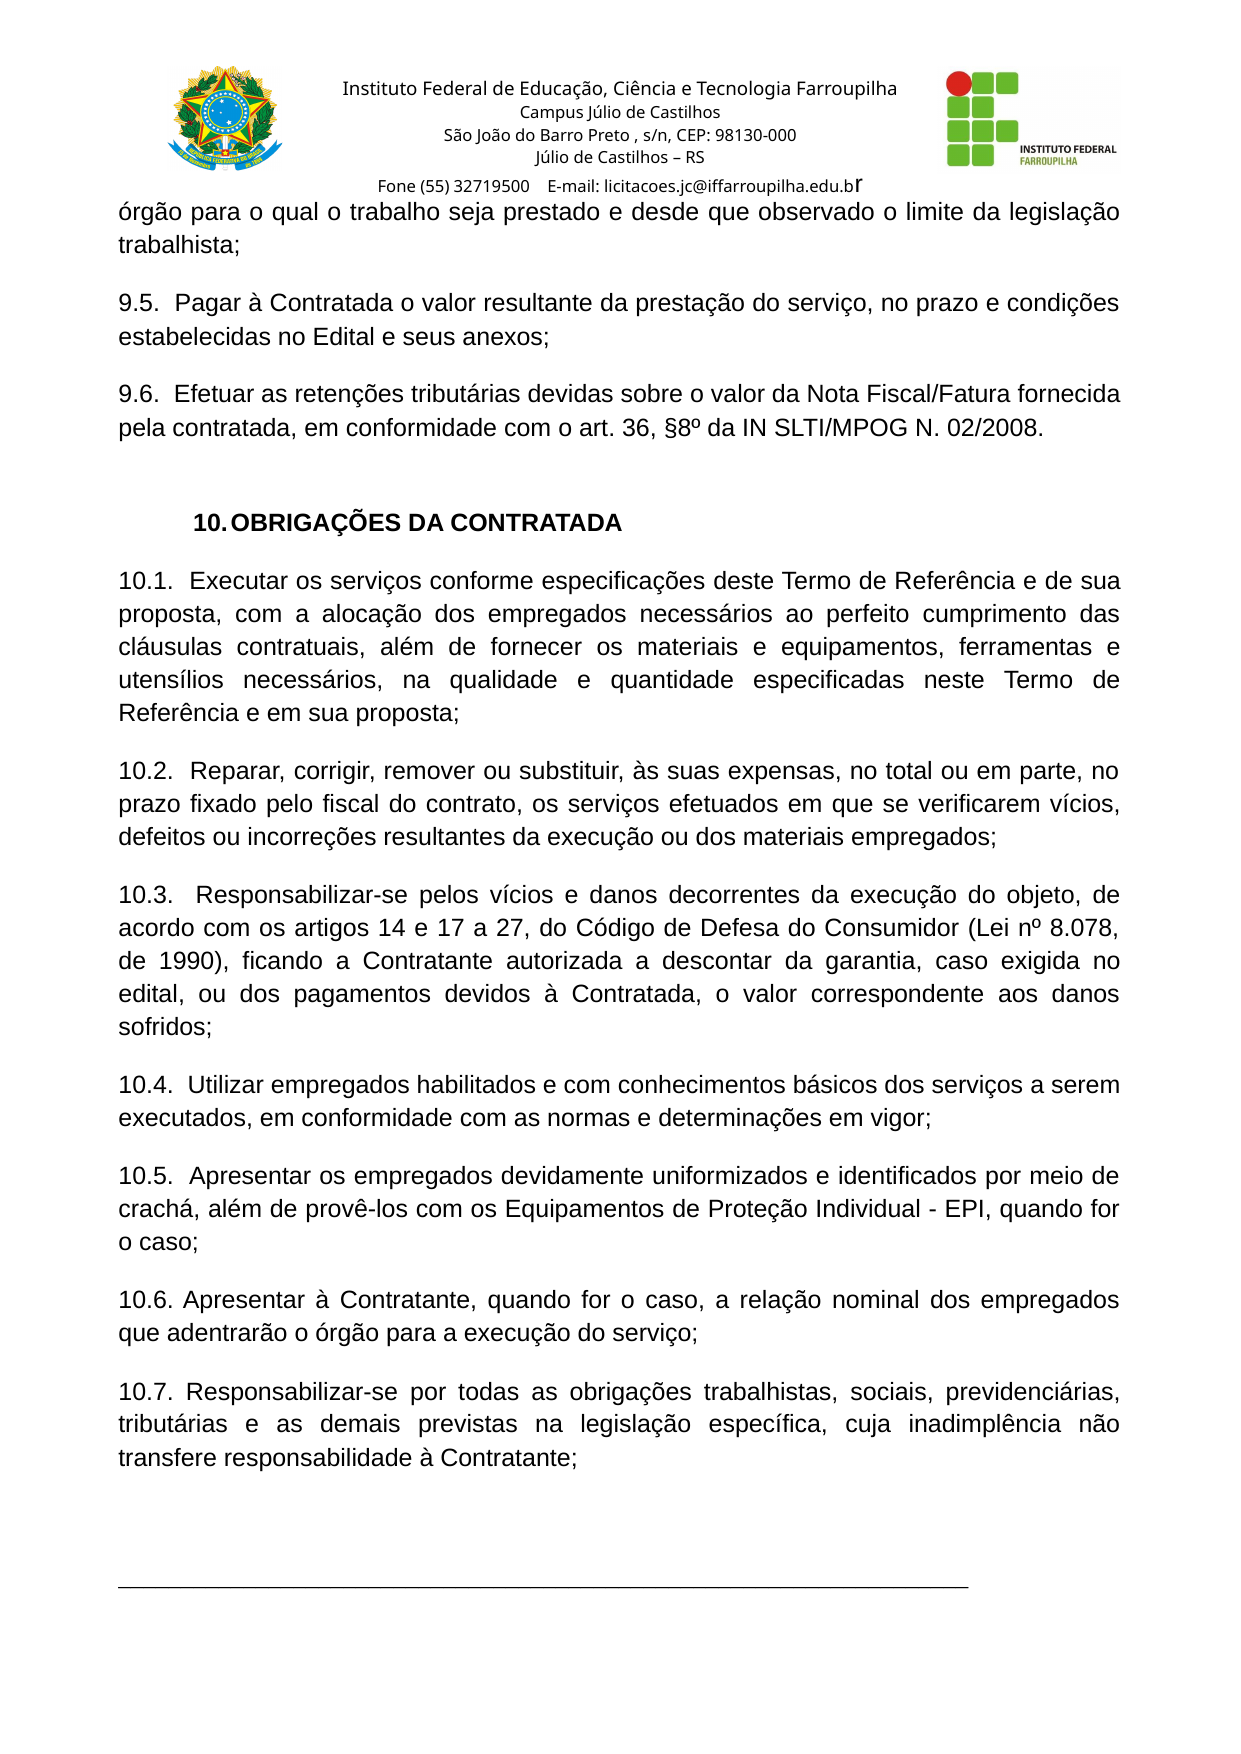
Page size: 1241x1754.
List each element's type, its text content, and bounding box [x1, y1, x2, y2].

text 10.4. Utilizar empregados habilitados e com conhecimentos básicos dos serviços a serem executados, em conformidade com as normas e determinações em vigor; [118, 1070, 1122, 1132]
text órgão para o qual o trabalho seja prestado e desde que observado o limite da legislação trabalhista; [118, 197, 1122, 259]
text 10.7. Responsabilizar-se por todas as obrigações trabalhistas, sociais, previdenciárias, tributárias e as demais previstas na legislação específica, cuja inadimplência não transfere responsabilidade à Contratante; [118, 1376, 1122, 1471]
picture [937, 66, 1122, 174]
text 10.5. Apresentar os empregados devidamente uniformizados e identificados por meio de crachá, além de provê-los com os Equipamentos de Proteção Individual - EPI, quando for o caso; [118, 1161, 1122, 1256]
picture [188, 150, 196, 156]
picture [248, 150, 263, 158]
list OBRIGAÇÕES DA CONTRATADA [193, 508, 1122, 537]
text 10.3. Responsabilizar-se pelos vícios e danos decorrentes da execução do objeto, de acordo com os artigos 14 e 17 a 27, do Código de Defesa do Consumidor (Lei nº 8.078, de 1990), ficando a Contratante autorizada a descontar da garantia, caso exigida no edital, ou dos pagamentos devidos à Contratada, o valor correspondente aos danos sofridos; [118, 880, 1122, 1041]
text 9.5. Pagar à Contratada o valor resultante da prestação do serviço, no prazo e condições estabelecidas no Edital e seus anexos; [118, 288, 1122, 350]
text 9.6. Efetuar as retenções tributárias devidas sobre o valor da Nota Fiscal/Fatura fornecida pela contratada, em conformidade com o art. 36, §8º da IN SLTI/MPOG N. 02/2008. [118, 379, 1122, 441]
text 10.6. Apresentar à Contratante, quando for o caso, a relação nominal dos empregados que adentrarão o órgão para a execução do serviço; [118, 1285, 1122, 1347]
picture [167, 66, 283, 171]
text 10.1. Executar os serviços conforme especificações deste Termo de Referência e de sua proposta, com a alocação dos empregados necessários ao perfeito cumprimento das cláusulas contratuais, além de fornecer os materiais e equipamentos, ferramentas e utensílios necessários, na qualidade e quantidade especificadas neste Termo de Referência e em sua proposta; [118, 566, 1122, 727]
text 10.2. Reparar, corrigir, remover ou substituir, às suas expensas, no total ou em parte, no prazo fixado pelo fiscal do contrato, os serviços efetuados em que se verificarem vícios, defeitos ou incorreções resultantes da execução ou dos materiais empregados; [118, 756, 1122, 851]
